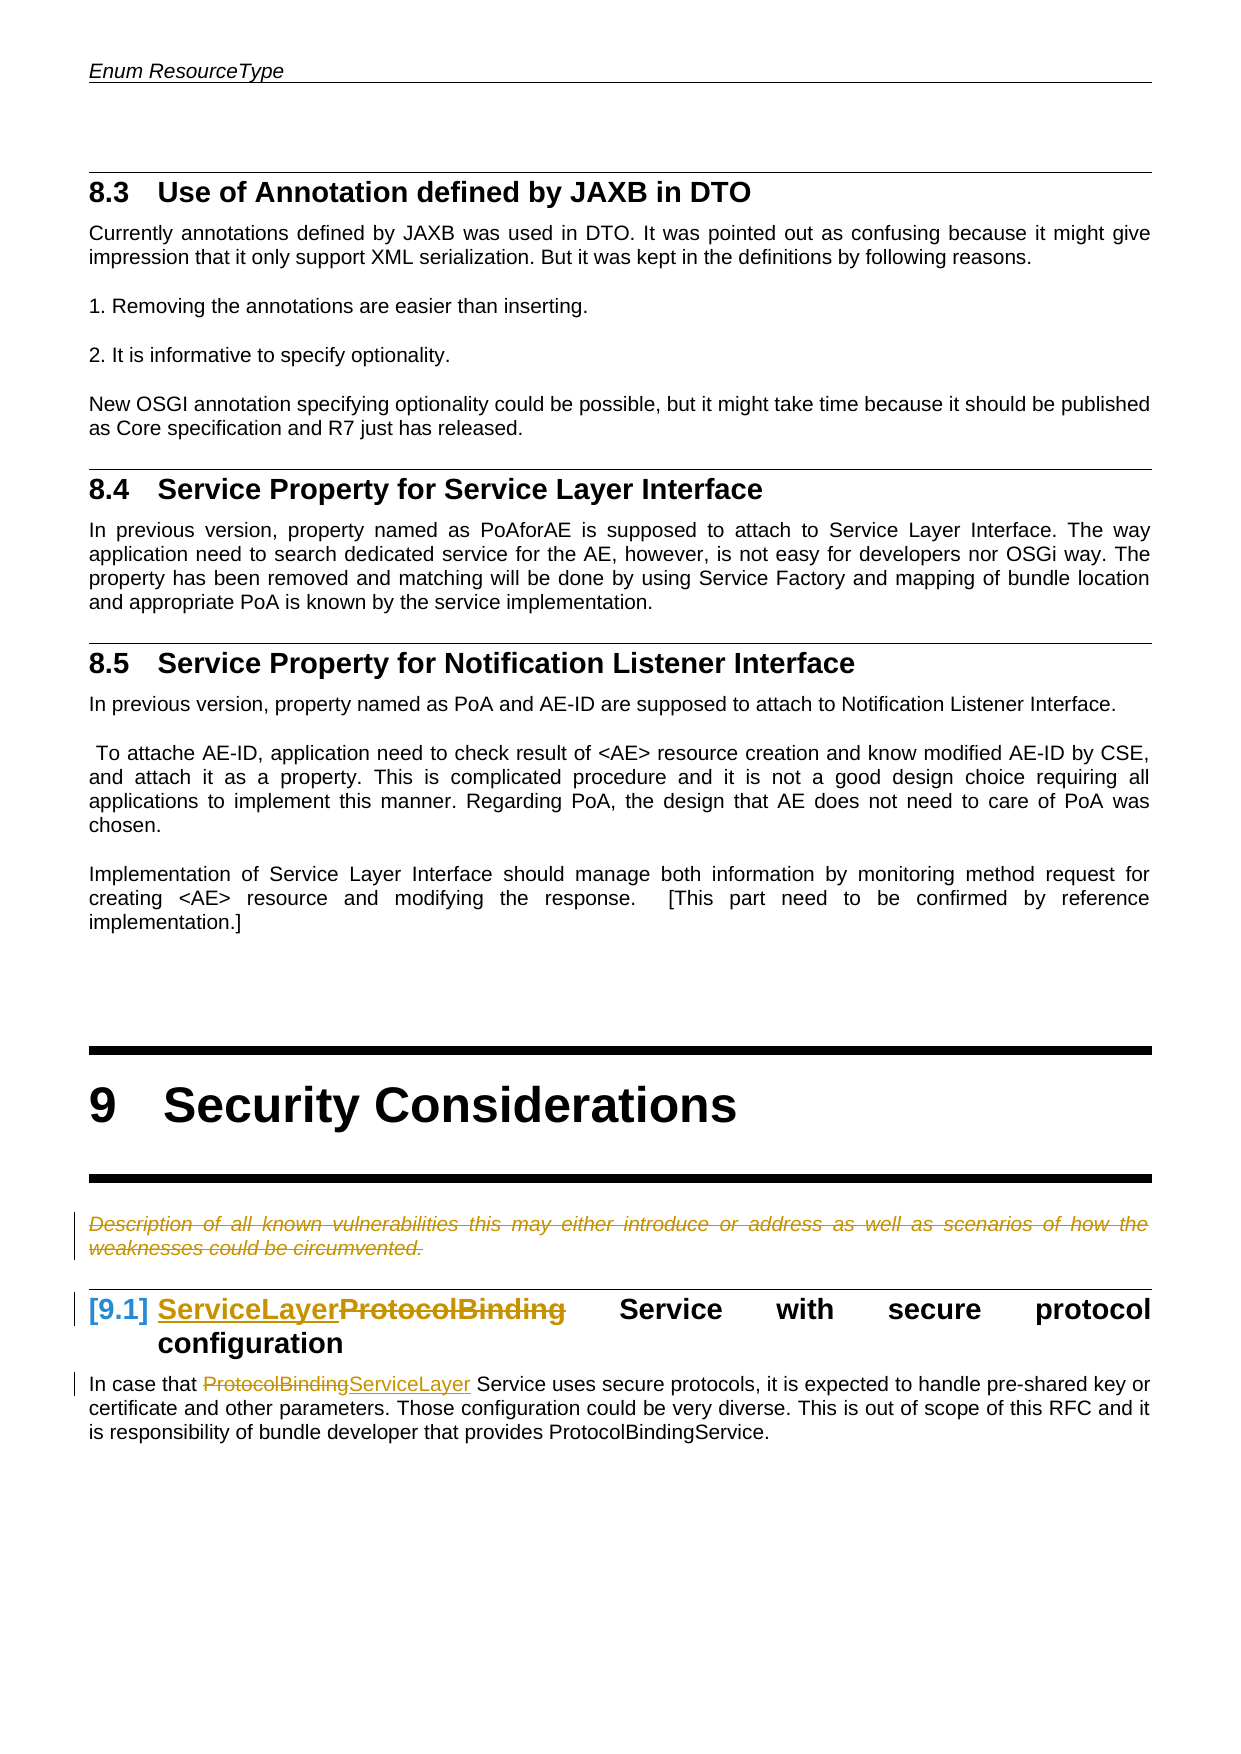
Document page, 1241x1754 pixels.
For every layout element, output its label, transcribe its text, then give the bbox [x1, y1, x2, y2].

subtitle Service Property for Notification Listener Interface [88, 644, 1152, 679]
text New OSGI annotation specifying optionality could be possible, but it might take time because it should be published as Core specification and R7 just has released. [88, 392, 1152, 439]
subtitle Service Property for Service Layer Interface [88, 470, 1152, 505]
subtitle Security Considerations [88, 1047, 1152, 1183]
subtitle ServiceLayer Service with secure protocol configuration [88, 1290, 1152, 1359]
text Currently annotations defined by JAXB was used in DTO. It was pointed out as confusing because it might give impression that it only support XML serialization. But it was kept in the definitions by following reasons. [88, 221, 1152, 269]
subtitle Use of Annotation defined by JAXB in DTO [88, 173, 1152, 208]
text 2. It is informative to specify optionality. [88, 343, 1152, 367]
text In case that ServiceLayer Service uses secure protocols, it is expected to handle pre-shared key or certificate and other parameters. Those configuration could be very diverse. This is out of scope of this RFC and it is responsibility of bundle developer that provides ProtocolBindingService. [88, 1372, 1152, 1444]
text In previous version, property named as PoA and AE-ID are supposed to attach to Notification Listener Interface. [88, 692, 1152, 716]
text Implementation of Service Layer Interface should manage both information by monitoring method request for creating <AE> resource and modifying the response. [This part need to be confirmed by reference implementation.] [88, 862, 1152, 934]
text To attache AE-ID, application need to check result of <AE> resource creation and know modified AE-ID by CSE, and attach it as a property. This is complicated procedure and it is not a good design choice requiring all applications to implement this manner. Regarding PoA, the design that AE does not need to care of PoA was chosen. [88, 741, 1152, 837]
text In previous version, property named as PoAforAE is supposed to attach to Service Layer Interface. The way application need to search dedicated service for the AE, however, is not easy for developers nor OSGi way. The property has been removed and matching will be done by using Service Factory and mapping of bundle location and appropriate PoA is known by the service implementation. [88, 518, 1152, 614]
text 1. Removing the annotations are easier than inserting. [88, 294, 1152, 318]
